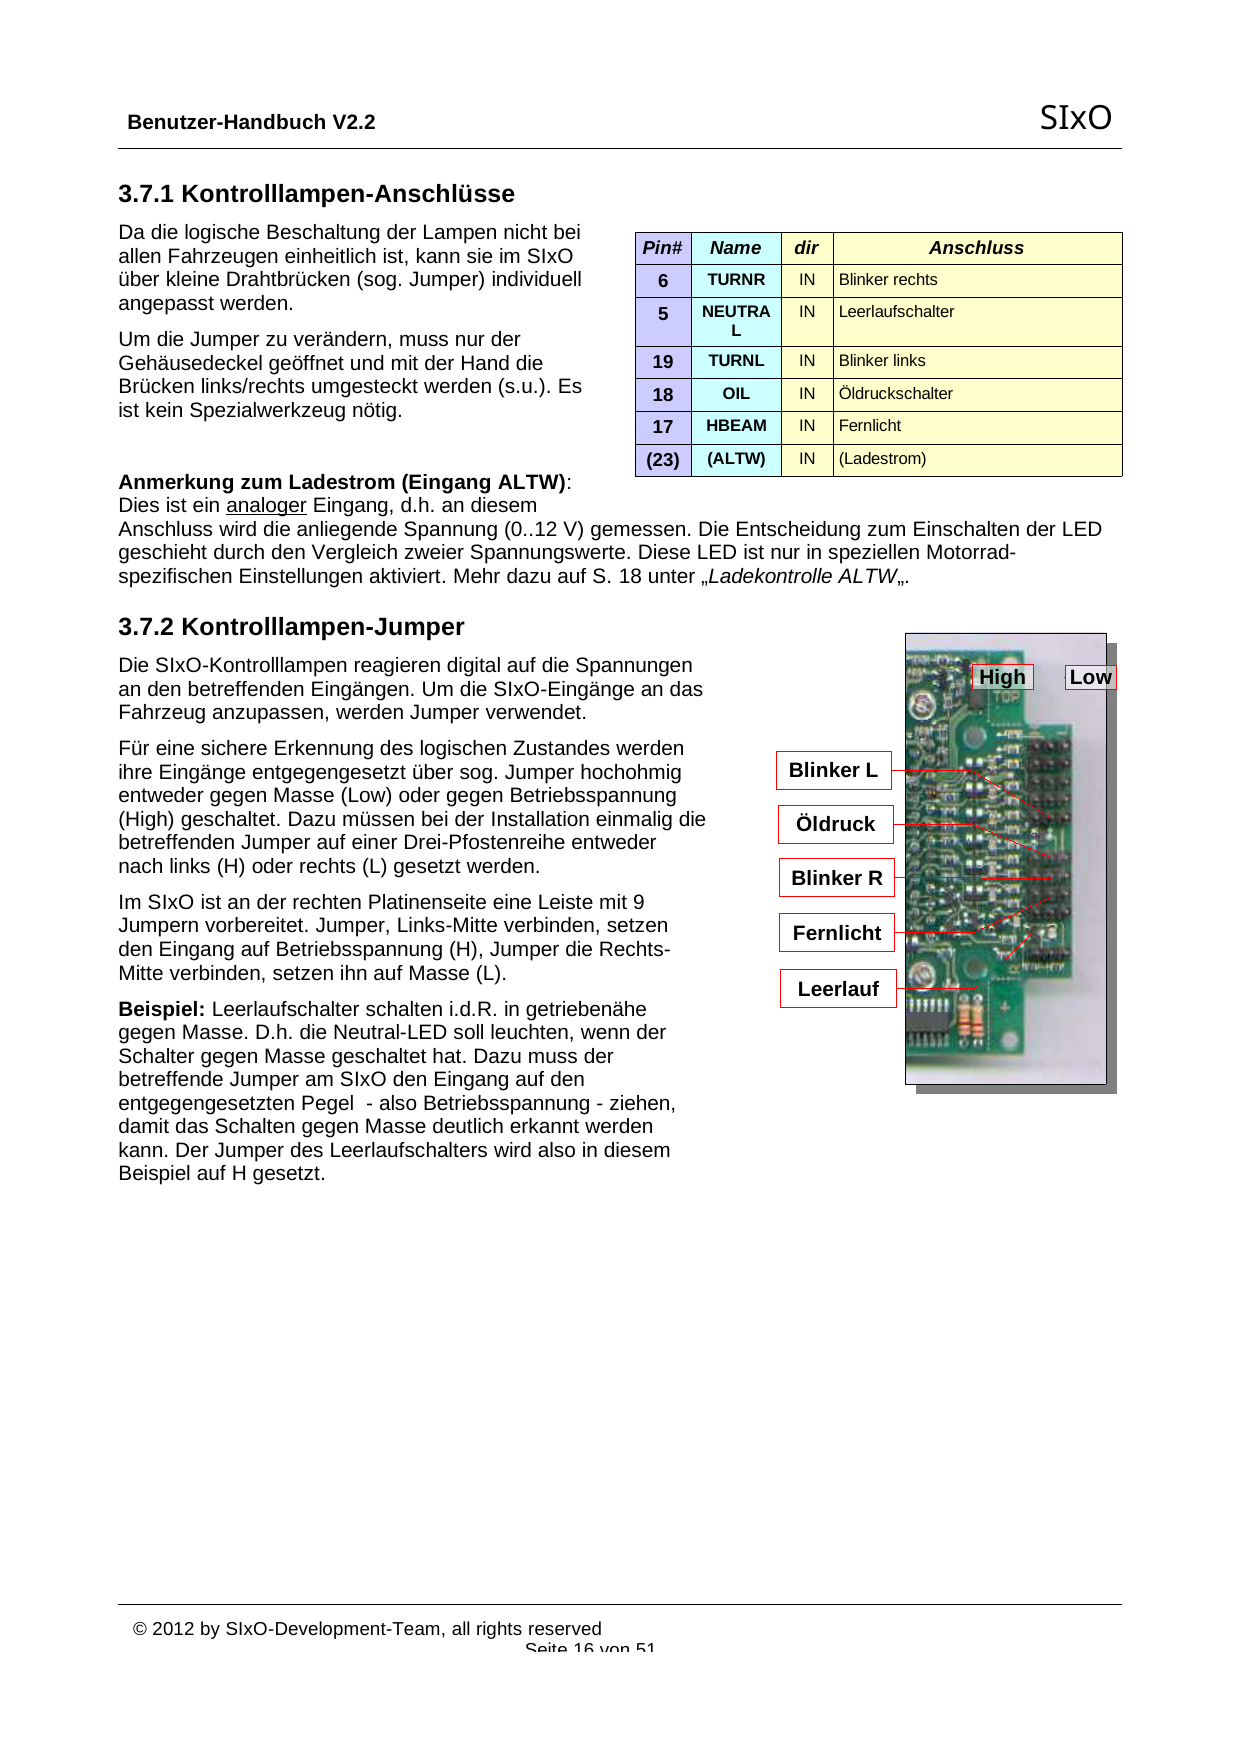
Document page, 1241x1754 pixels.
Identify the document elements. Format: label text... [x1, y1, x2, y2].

table_cell 18 [636, 379, 691, 411]
table_cell 17 [636, 412, 691, 444]
table_cell Fernlicht [834, 412, 1122, 444]
text Im SIxO ist an der rechten Platinenseite eine Leiste mit 9 Jumpern vorbereitet. Jumper, Links-Mitte verbinden, setzen den Eingang auf Betriebsspannung (H), Jumper die Rechts-Mitte verbinden, setzen ihn auf Masse (L). [118, 890, 708, 984]
table_cell (23) [636, 445, 691, 476]
text Anmerkung zum Ladestrom (Eingang ALTW): Dies ist ein analoger Eingang, d.h. an diesem Anschluss wird die anliegende Spannung (0..12 V) gemessen. Die Entscheidung zum Einschalten der LED geschieht durch den Vergleich zweier Spannungswerte. Diese LED ist nur in speziellen Motorrad-spezifischen Einstellungen aktiviert. Mehr dazu auf S. 18 unter „Ladekontrolle ALTW„. [118, 470, 1122, 588]
table_cell TURNL [692, 347, 781, 378]
table_cell TURNR [692, 265, 781, 297]
text Um die Jumper zu verändern, muss nur der Gehäusedeckel geöffnet und mit der Hand die Brücken links/rechts umgesteckt werden (s.u.). Es ist kein Spezialwerkzeug nötig. [118, 327, 597, 422]
subtitle Kontrolllampen-Jumper [118, 613, 1122, 1122]
text Für eine sichere Erkennung des logischen Zustandes werden ihre Eingänge entgegengesetzt über sog. Jumper hochohmig entweder gegen Masse (Low) oder gegen Betriebsspannung (High) geschaltet. Dazu müssen bei der Installation einmalig die betreffenden Jumper auf einer Drei-Pfostenreihe entweder nach links (H) oder rechts (L) gesetzt werden. [118, 737, 708, 878]
table_cell Öldruckschalter [834, 379, 1122, 411]
table_cell NEUTRAL [692, 298, 781, 346]
table_cell Blinker links [834, 347, 1122, 378]
table_cell 6 [636, 265, 691, 297]
table_cell IN [782, 298, 833, 346]
subtitle Kontrolllampen-Anschlüsse [118, 180, 1122, 208]
table_header Pin# [636, 233, 691, 264]
text Beispiel: Leerlaufschalter schalten i.d.R. in getriebenähe gegen Masse. D.h. die Neutral-LED soll leuchten, wenn der Schalter gegen Masse geschaltet hat. Dazu muss der betreffende Jumper am SIxO den Eingang auf den entgegengesetzten Pegel - also Betriebsspannung - ziehen, damit das Schalten gegen Masse deutlich erkannt werden kann. Der Jumper des Leerlaufschalters wird also in diesem Beispiel auf H gesetzt. [118, 997, 1122, 1185]
table_cell OIL [692, 379, 781, 411]
table_cell 19 [636, 347, 691, 378]
table_cell IN [782, 412, 833, 444]
text Da die logische Beschaltung der Lampen nicht bei allen Fahrzeugen einheitlich ist, kann sie im SIxO über kleine Drahtbrücken (sog. Jumper) individuell angepasst werden. [118, 221, 1122, 476]
table_header Anschluss [834, 233, 1122, 264]
table_cell IN [782, 445, 833, 476]
table_cell (Ladestrom) [834, 445, 1122, 476]
table_cell 5 [636, 298, 691, 346]
table_cell HBEAM [692, 412, 781, 444]
table_cell IN [782, 347, 833, 378]
table_cell Leerlaufschalter [834, 298, 1122, 346]
table_cell IN [782, 379, 833, 411]
picture [906, 634, 1106, 1084]
table_header Name [692, 233, 781, 264]
table_header dir [782, 233, 833, 264]
text Die SIxO-Kontrolllampen reagieren digital auf die Spannungen an den betreffenden Eingängen. Um die SIxO-Eingänge an das Fahrzeug anzupassen, werden Jumper verwendet. [118, 653, 708, 724]
table_cell IN [782, 265, 833, 297]
table_cell (ALTW) [692, 445, 781, 476]
table_cell Blinker rechts [834, 265, 1122, 297]
